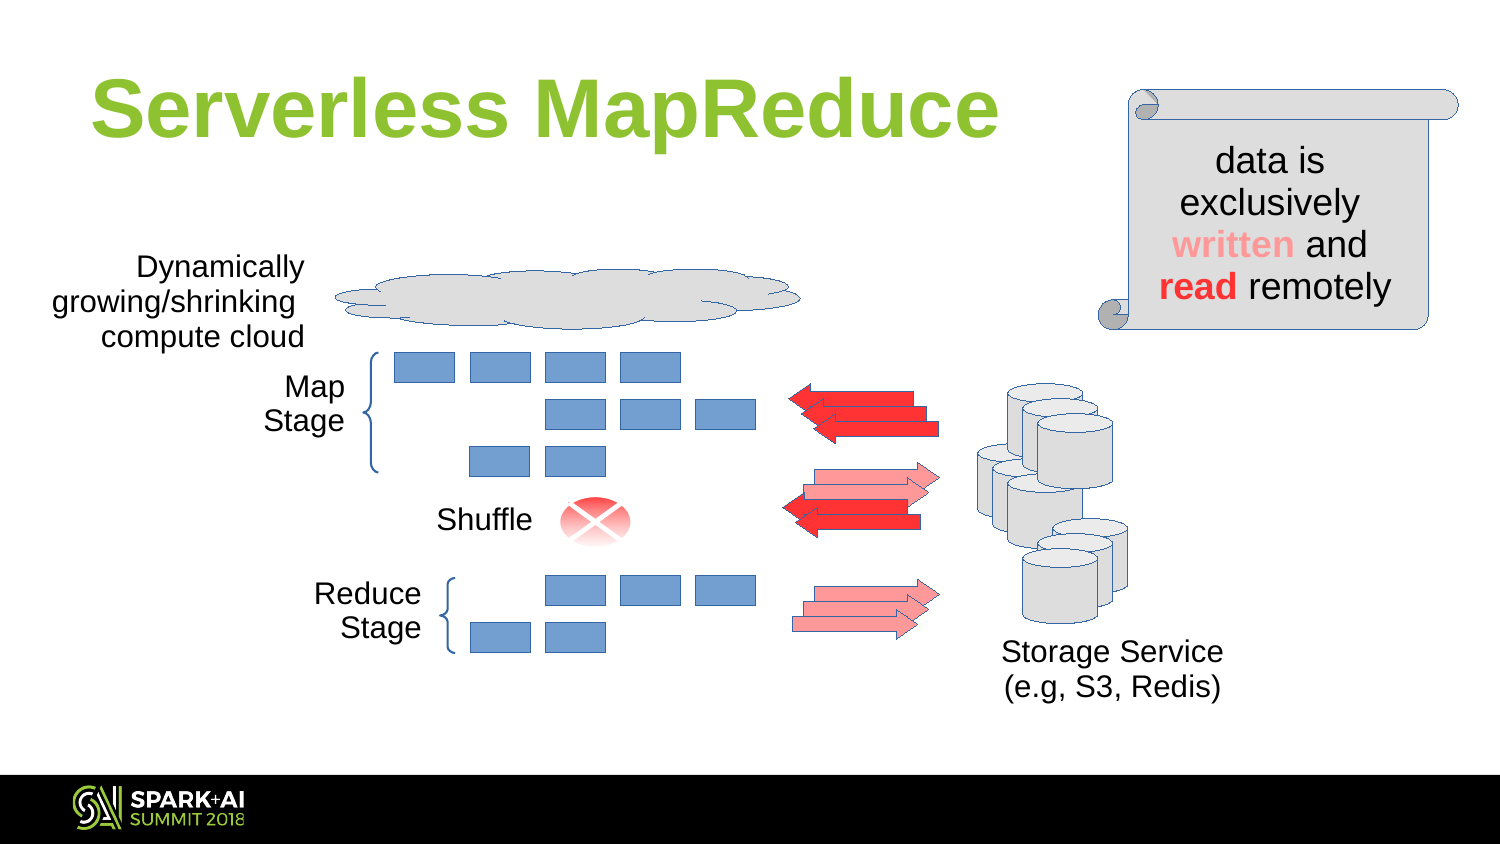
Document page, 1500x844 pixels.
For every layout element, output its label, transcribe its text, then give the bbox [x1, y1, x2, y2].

text_box [469, 446, 530, 477]
text_box [782, 462, 940, 538]
text_box [788, 383, 939, 444]
title Serverless MapReduce [75, 33, 1426, 175]
text_box Map Stage [228, 361, 361, 461]
text_box [545, 399, 606, 430]
text_box [557, 494, 633, 550]
text_box [545, 352, 606, 383]
text_box [470, 622, 531, 653]
text_box Dynamically growing/shrinking compute cloud [0, 242, 321, 362]
text_box Reduce Stage [260, 568, 437, 683]
text_box [695, 399, 756, 430]
text_box [545, 575, 606, 606]
text_box [977, 394, 1113, 550]
text_box [1022, 530, 1128, 624]
text_box [620, 399, 681, 430]
text_box [470, 352, 531, 383]
text_box [545, 446, 606, 477]
text_box [394, 352, 455, 383]
text_box Shuffle [371, 495, 549, 550]
text_box [335, 269, 801, 330]
text_box data is exclusively written and read remotely [1144, 131, 1407, 315]
text_box [1098, 89, 1459, 330]
text_box [545, 622, 606, 653]
text_box [620, 352, 681, 383]
text_box Storage Service (e.g, S3, Redis) [962, 627, 1263, 730]
text_box [695, 575, 756, 606]
text_box [620, 575, 681, 606]
text_box [792, 579, 940, 640]
